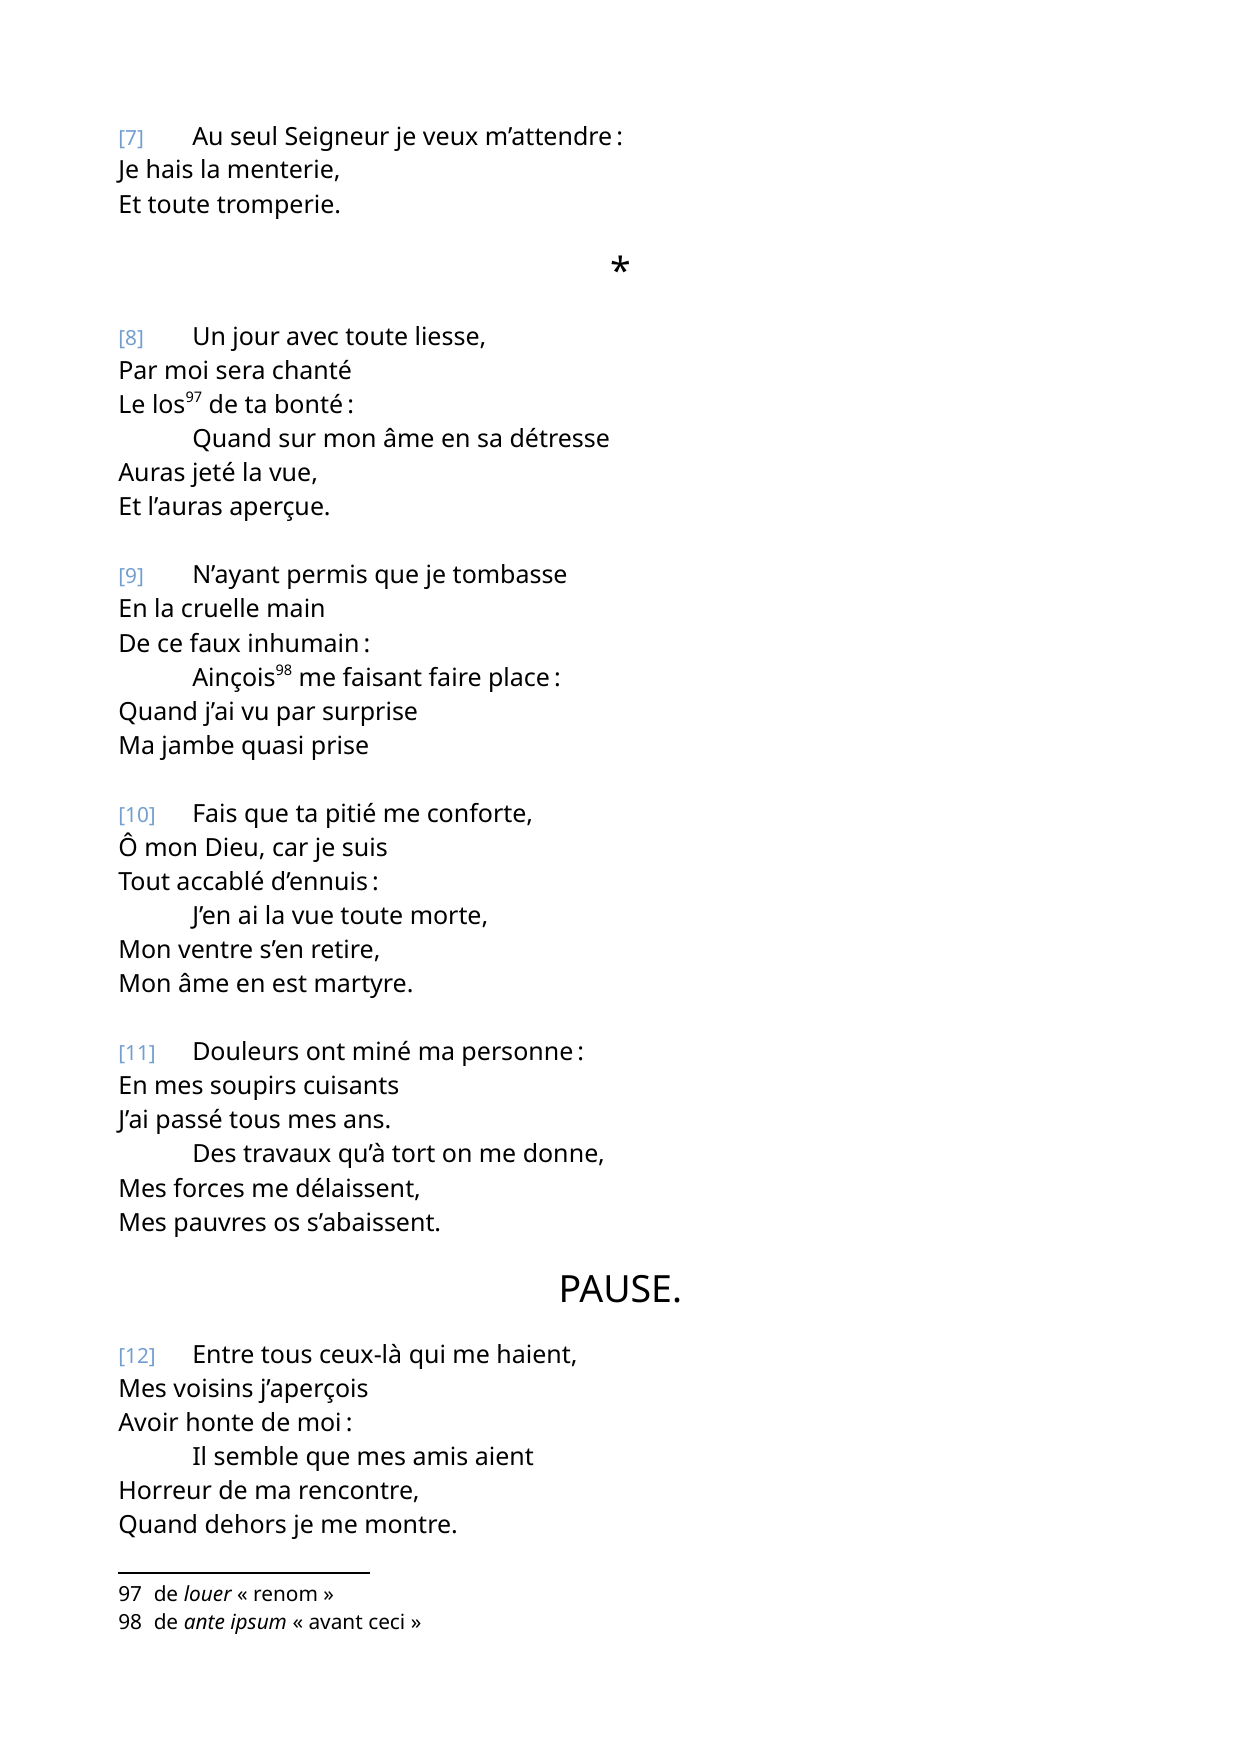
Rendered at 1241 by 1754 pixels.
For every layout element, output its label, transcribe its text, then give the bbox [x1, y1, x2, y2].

text [11] Douleurs ont miné ma personne : [118, 1034, 1122, 1068]
text Ô mon Dieu, car je suis [118, 829, 1122, 864]
text [10] Fais que ta pitié me conforte, [118, 796, 1122, 829]
text Mon âme en est martyre. [118, 966, 1122, 1000]
text Quand dehors je me montre. [118, 1507, 1122, 1541]
text Avoir honte de moi : [118, 1405, 1122, 1439]
text de ante ipsum « avant ceci » [118, 1607, 1122, 1636]
text * [118, 244, 1122, 295]
text Le los de ta bonté : [118, 387, 1122, 421]
text En mes soupirs cuisants [118, 1068, 1122, 1102]
text Mon ventre s’en retire, [118, 932, 1122, 966]
text Mes forces me délaissent, [118, 1170, 1122, 1204]
text [8] Un jour avec toute liesse, [118, 319, 1122, 353]
text Par moi sera chanté [118, 353, 1122, 387]
text Je hais la menterie, [118, 152, 1122, 186]
text [9] N’ayant permis que je tombasse [118, 557, 1122, 591]
text De ce faux inhumain : [118, 625, 1122, 659]
text Il semble que mes amis aient [118, 1439, 1122, 1473]
text Ainçois me faisant faire place : [118, 659, 1122, 693]
text Mes pauvres os s’abaissent. [118, 1204, 1122, 1238]
text Tout accablé d’ennuis : [118, 864, 1122, 898]
text Auras jeté la vue, [118, 455, 1122, 489]
text [12] Entre tous ceux-là qui me haient, [118, 1337, 1122, 1371]
text Ma jambe quasi prise [118, 727, 1122, 761]
text Quand sur mon âme en sa détresse [118, 421, 1122, 455]
text [7] Au seul Seigneur je veux m’attendre : [118, 118, 1122, 152]
text PAUSE. [118, 1262, 1122, 1313]
text Quand j’ai vu par surprise [118, 693, 1122, 727]
text Et toute tromperie. [118, 186, 1122, 220]
text J’ai passé tous mes ans. [118, 1102, 1122, 1136]
text Mes voisins j’aperçois [118, 1371, 1122, 1405]
text de louer « renom » [118, 1579, 1122, 1607]
text Des travaux qu’à tort on me donne, [118, 1136, 1122, 1170]
text Et l’auras aperçue. [118, 489, 1122, 523]
text En la cruelle main [118, 591, 1122, 625]
text J’en ai la vue toute morte, [118, 898, 1122, 932]
text Horreur de ma rencontre, [118, 1473, 1122, 1507]
